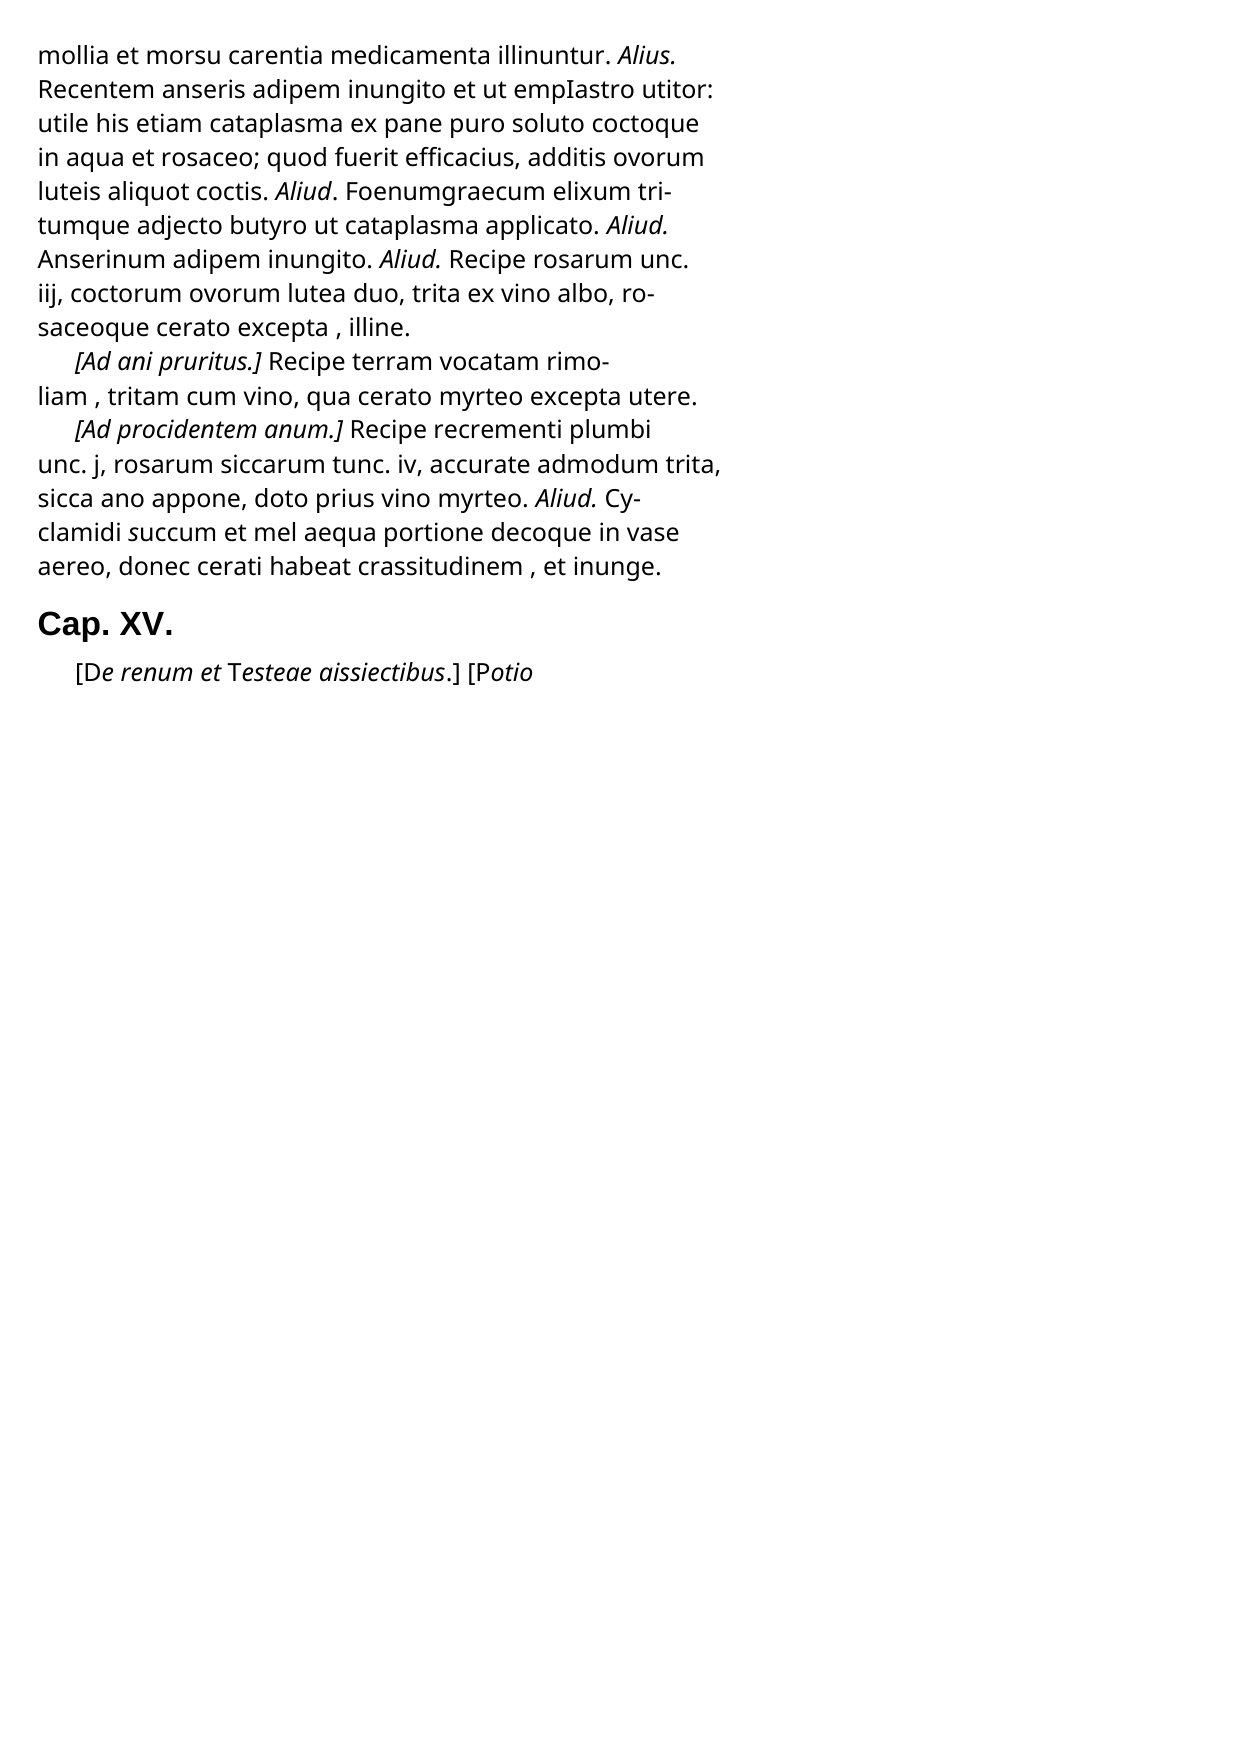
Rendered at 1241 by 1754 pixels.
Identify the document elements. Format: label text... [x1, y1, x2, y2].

subtitle Cap. XV. [37, 603, 1203, 642]
text mollia et morsu carentia medicamenta illinuntur. Alius. Recentem anseris adipem inungito et ut empIastro utitor: utile his etiam cataplasma ex pane puro soluto coctoque in aqua et rosaceo; quod fuerit efficacius, additis ovorum luteis aliquot coctis. Aliud. Foenumgraecum elixum tri- tumque adjecto butyro ut cataplasma applicato. Aliud. Anserinum adipem inungito. Aliud. Recipe rosarum unc. iij, coctorum ovorum lutea duo, trita ex vino albo, ro- saceoque cerato excepta , illine. [37, 37, 1203, 344]
text [De renum et Testeae aissiectibus.] [Potio [37, 654, 1203, 688]
text [Ad procidentem anum.] Recipe recrementi plumbi unc. j, rosarum siccarum tunc. iv, accurate admodum trita, sicca ano appone, doto prius vino myrteo. Aliud. Cy- clamidi succum et mel aequa portione decoque in vase aereo, donec cerati habeat crassitudinem , et inunge. [37, 412, 1203, 582]
text [Ad ani pruritus.] Recipe terram vocatam rimo- liam , tritam cum vino, qua cerato myrteo excepta utere. [37, 344, 1203, 412]
